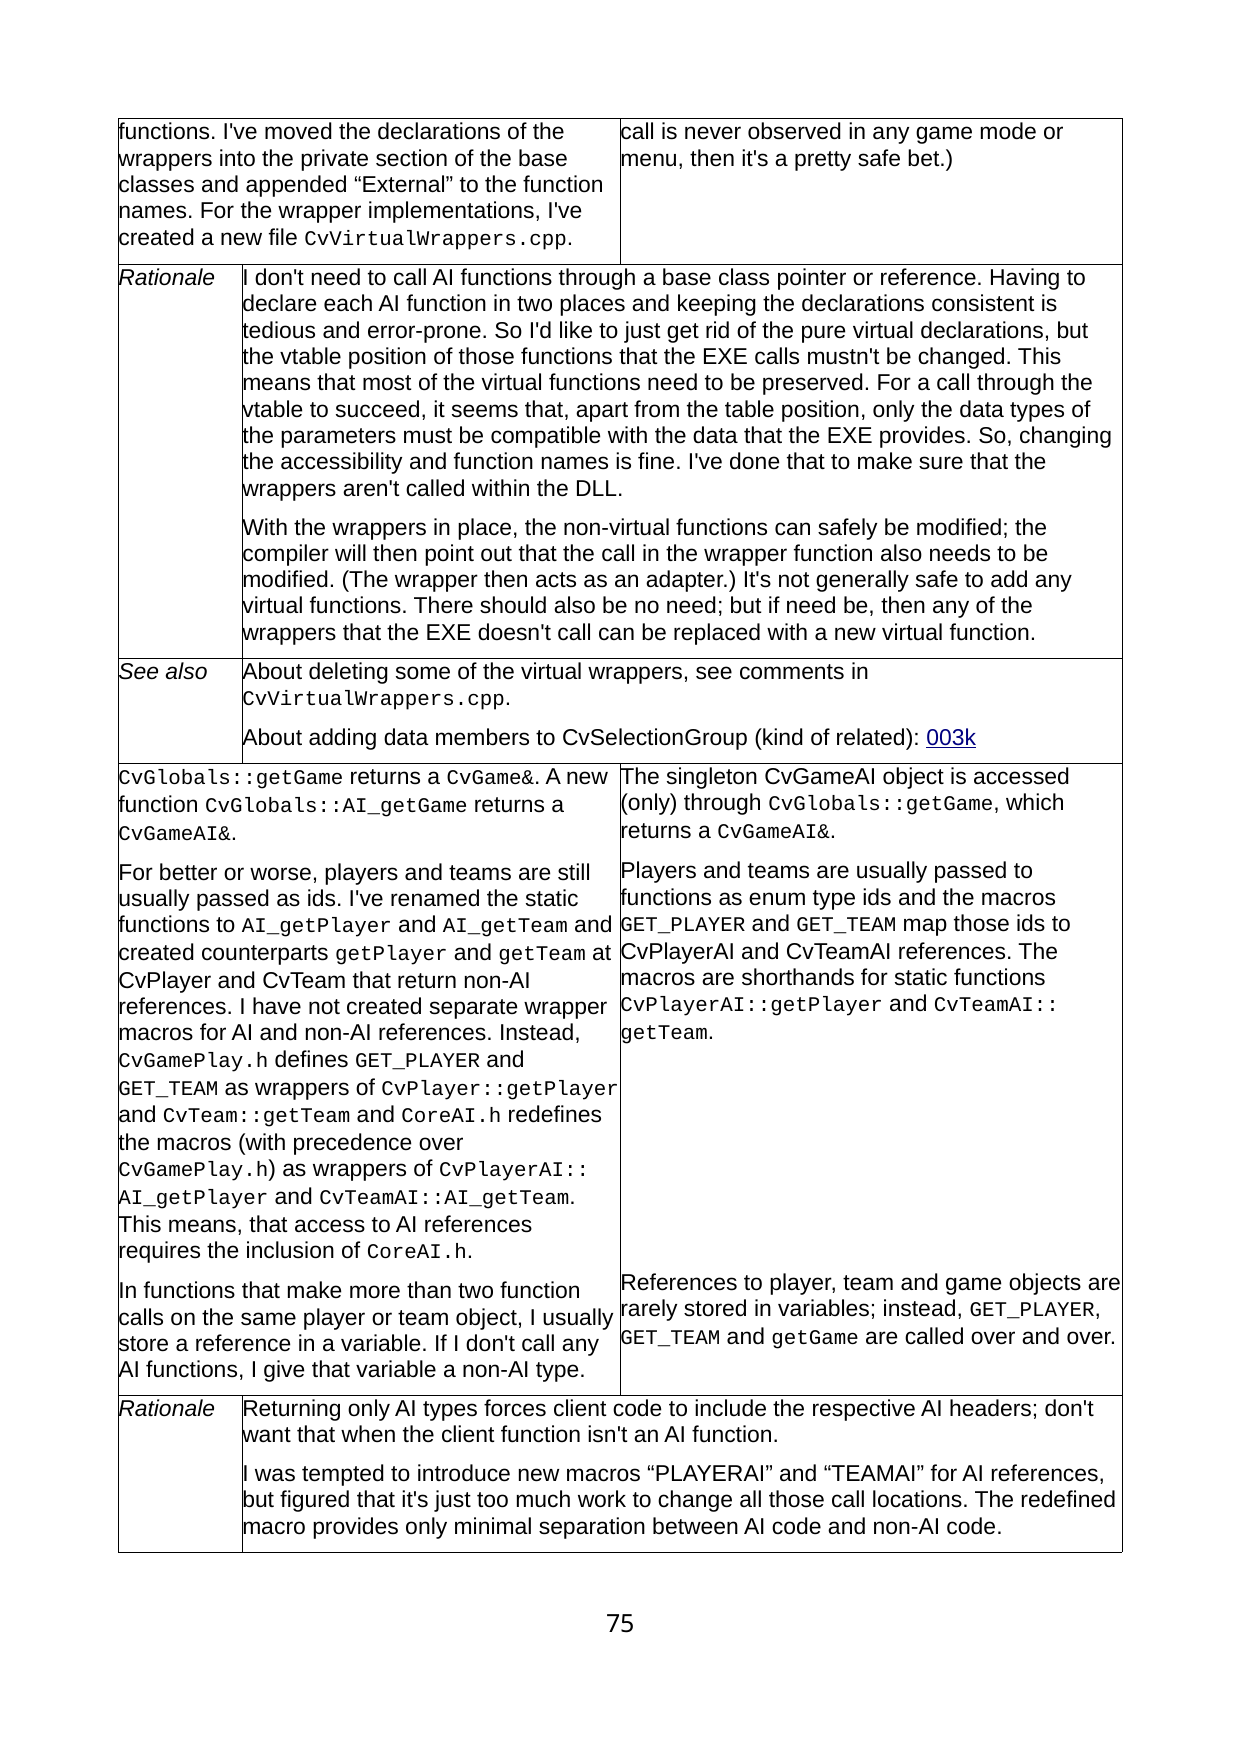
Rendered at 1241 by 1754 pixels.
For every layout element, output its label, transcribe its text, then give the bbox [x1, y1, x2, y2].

table_cell functions. I've moved the declarations of the wrappers into the private section of the base classes and appended “External” to the function names. For the wrapper implementations, I've created a new file CvVirtualWrappers.cpp. [119, 119, 620, 264]
table_cell The singleton CvGameAI object is accessed (only) through CvGlobals::getGame, which returns a CvGameAI&. Players and teams are usually passed to functions as enum type ids and the macros GET_PLAYER and GET_TEAM map those ids to CvPlayerAI and CvTeamAI references. The macros are shorthands for static functions CvPlayerAI::getPlayer and CvTeamAI:: getTeam. References to player, team and game objects are rarely stored in variables; instead, GET_PLAYER, GET_TEAM and getGame are called over and over. [621, 764, 1122, 1395]
table_cell Returning only AI types forces client code to include the respective AI headers; don't want that when the client function isn't an AI function. I was tempted to introduce new macros “PLAYERAI” and “TEAMAI” for AI references, but figured that it's just too much work to change all those call locations. The redefined macro provides only minimal separation between AI code and non-AI code. [243, 1396, 1122, 1552]
table_cell See also [119, 659, 242, 763]
table_cell call is never observed in any game mode or menu, then it's a pretty safe bet.) [621, 119, 1122, 264]
table_cell Rationale [119, 1396, 242, 1552]
table_cell About deleting some of the virtual wrappers, see comments in CvVirtualWrappers.cpp. About adding data members to CvSelectionGroup (kind of related): 003k [243, 659, 1122, 763]
table_cell CvGlobals::getGame returns a CvGame&. A new function CvGlobals::AI_getGame returns a CvGameAI&. For better or worse, players and teams are still usually passed as ids. I've renamed the static functions to AI_getPlayer and AI_getTeam and created counterparts getPlayer and getTeam at CvPlayer and CvTeam that return non-AI references. I have not created separate wrapper macros for AI and non-AI references. Instead, CvGamePlay.h defines GET_PLAYER and GET_TEAM as wrappers of CvPlayer::getPlayer and CvTeam::getTeam and CoreAI.h redefines the macros (with precedence over CvGamePlay.h) as wrappers of CvPlayerAI:: AI_getPlayer and CvTeamAI::AI_getTeam. This means, that access to AI references requires the inclusion of CoreAI.h. In functions that make more than two function calls on the same player or team object, I usually store a reference in a variable. If I don't call any AI functions, I give that variable a non-AI type. [119, 764, 620, 1395]
table_cell I don't need to call AI functions through a base class pointer or reference. Having to declare each AI function in two places and keeping the declarations consistent is tedious and error-prone. So I'd like to just get rid of the pure virtual declarations, but the vtable position of those functions that the EXE calls mustn't be changed. This means that most of the virtual functions need to be preserved. For a call through the vtable to succeed, it seems that, apart from the table position, only the data types of the parameters must be compatible with the data that the EXE provides. So, changing the accessibility and function names is fine. I've done that to make sure that the wrappers aren't called within the DLL. With the wrappers in place, the non-virtual functions can safely be modified; the compiler will then point out that the call in the wrapper function also needs to be modified. (The wrapper then acts as an adapter.) It's not generally safe to add any virtual functions. There should also be no need; but if need be, then any of the wrappers that the EXE doesn't call can be replaced with a new virtual function. [243, 265, 1122, 658]
table_cell Rationale [119, 265, 242, 658]
